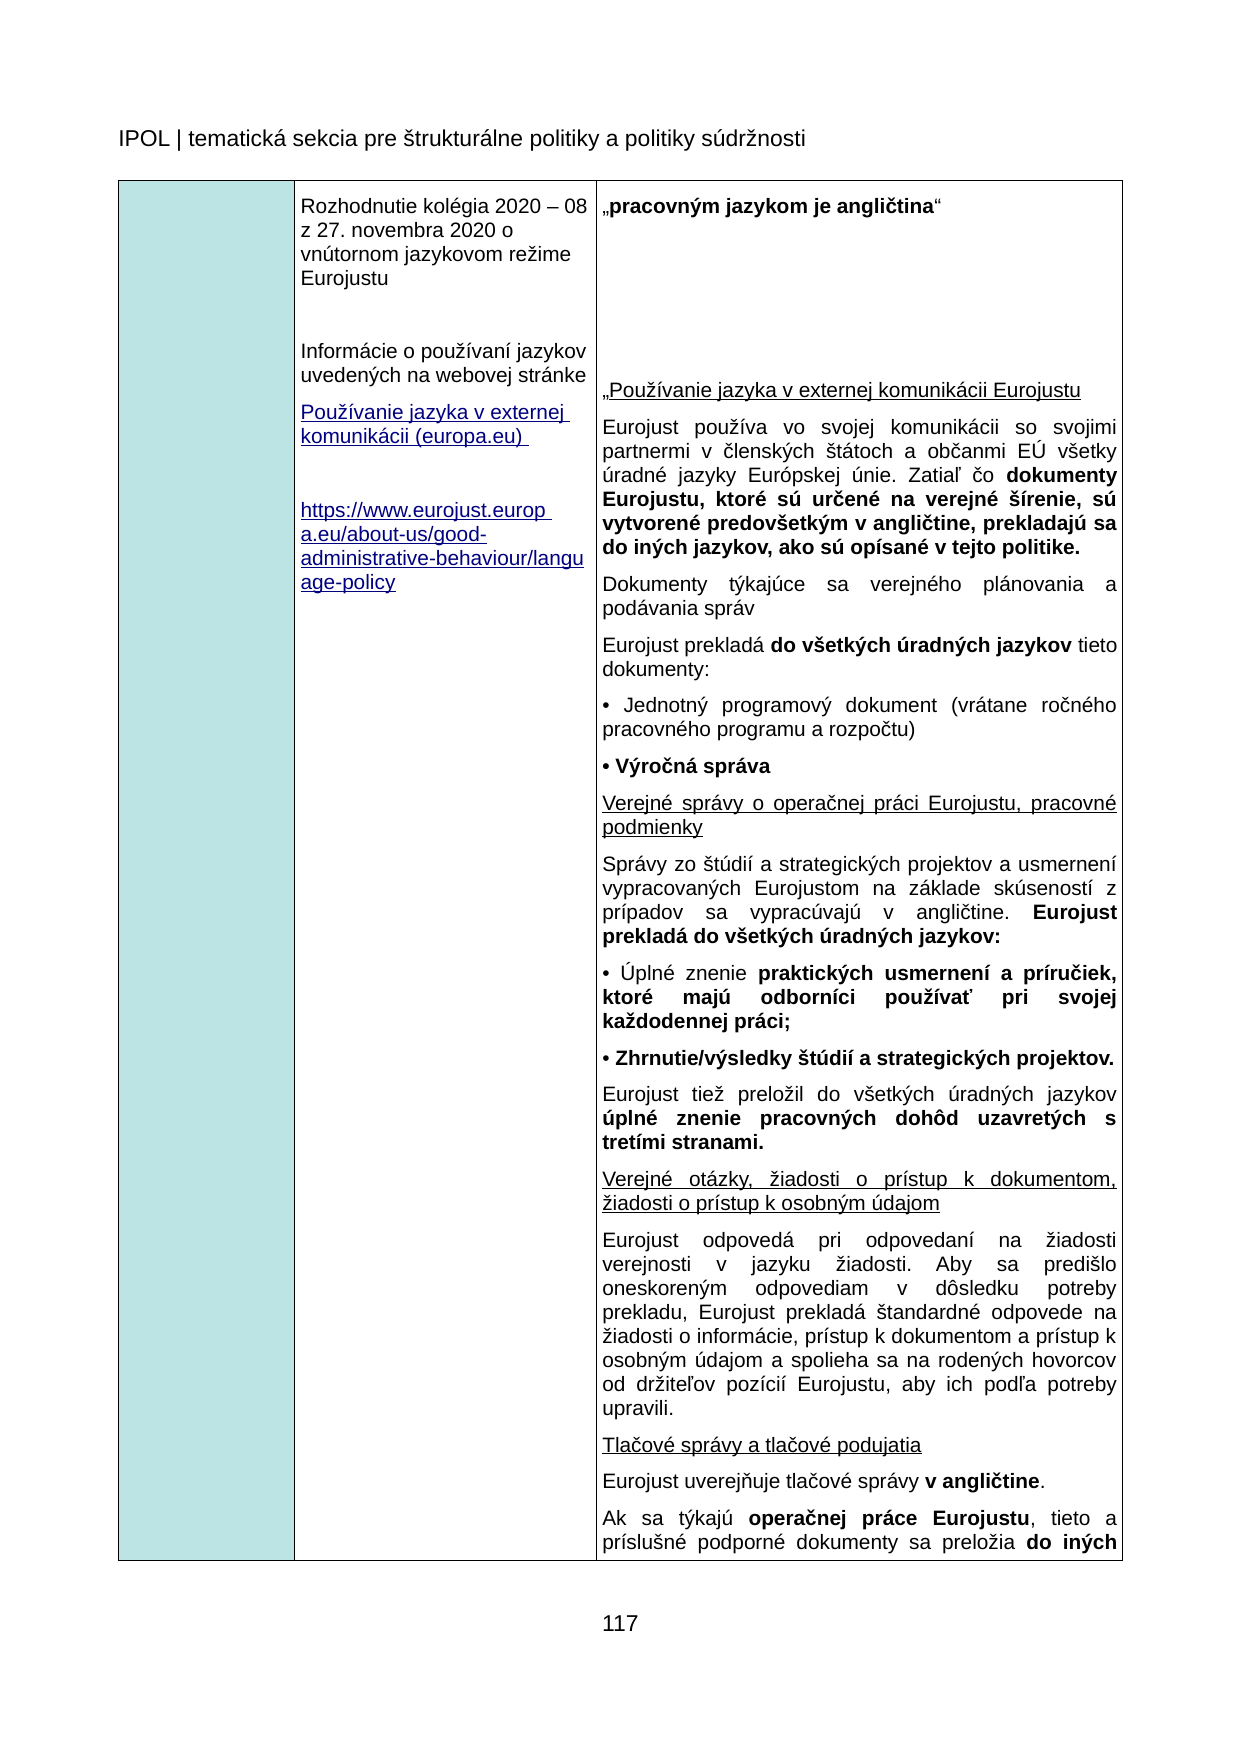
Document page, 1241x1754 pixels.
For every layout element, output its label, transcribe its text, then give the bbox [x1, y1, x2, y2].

table_cell Rozhodnutie kolégia 2020 – 08 z 27. novembra 2020 o vnútornom jazykovom režime Eurojustu Informácie o používaní jazykov uvedených na webovej stránke Používanie jazyka v externej komunikácii (europa.eu) https://www.eurojust.europ a.eu/about-us/good-administrative-behaviour/language-policy [295, 181, 596, 1560]
table_cell „pracovným jazykom je angličtina“ „Používanie jazyka v externej komunikácii Eurojustu Eurojust používa vo svojej komunikácii so svojimi partnermi v členských štátoch a občanmi EÚ všetky úradné jazyky Európskej únie. Zatiaľ čo dokumenty Eurojustu, ktoré sú určené na verejné šírenie, sú vytvorené predovšetkým v angličtine, prekladajú sa do iných jazykov, ako sú opísané v tejto politike. Dokumenty týkajúce sa verejného plánovania a podávania správ Eurojust prekladá do všetkých úradných jazykov tieto dokumenty: • Jednotný programový dokument (vrátane ročného pracovného programu a rozpočtu) • Výročná správa Verejné správy o operačnej práci Eurojustu, pracovné podmienky Správy zo štúdií a strategických projektov a usmernení vypracovaných Eurojustom na základe skúseností z prípadov sa vypracúvajú v angličtine. Eurojust prekladá do všetkých úradných jazykov: • Úplné znenie praktických usmernení a príručiek, ktoré majú odborníci používať pri svojej každodennej práci; • Zhrnutie/výsledky štúdií a strategických projektov. Eurojust tiež preložil do všetkých úradných jazykov úplné znenie pracovných dohôd uzavretých s tretími stranami. Verejné otázky, žiadosti o prístup k dokumentom, žiadosti o prístup k osobným údajom Eurojust odpovedá pri odpovedaní na žiadosti verejnosti v jazyku žiadosti. Aby sa predišlo oneskoreným odpovediam v dôsledku potreby prekladu, Eurojust prekladá štandardné odpovede na žiadosti o informácie, prístup k dokumentom a prístup k osobným údajom a spolieha sa na rodených hovorcov od držiteľov pozícií Eurojustu, aby ich podľa potreby upravili. Tlačové správy a tlačové podujatia Eurojust uverejňuje tlačové správy v angličtine. Ak sa týkajú operačnej práce Eurojustu, tieto a príslušné podporné dokumenty sa preložia do iných [597, 181, 1122, 1560]
table_cell [119, 181, 294, 1560]
